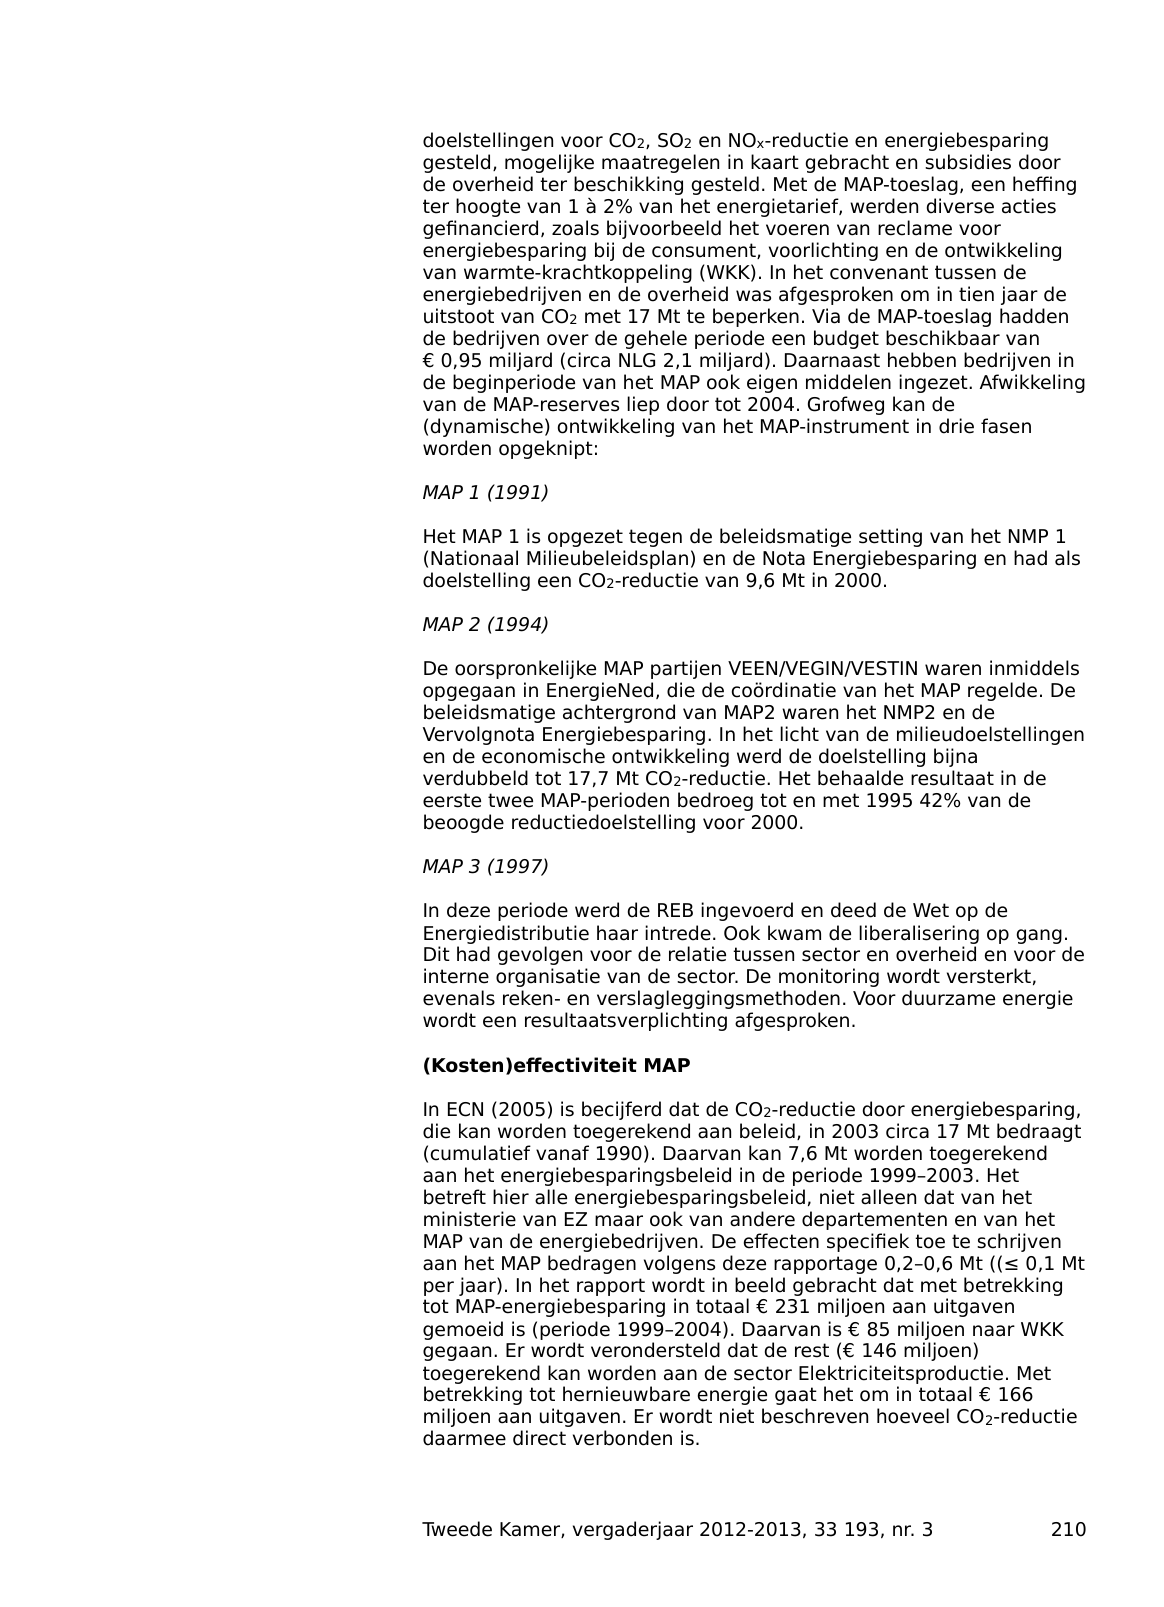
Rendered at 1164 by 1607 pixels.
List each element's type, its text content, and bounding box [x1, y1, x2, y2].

text In deze periode werd de REB ingevoerd en deed de Wet op de Energiedistributie haar intrede. Ook kwam de liberalisering op gang. Dit had gevolgen voor de relatie tussen sector en overheid en voor de interne organisatie van de sector. De monitoring wordt versterkt, evenals reken- en verslagleggingsmethoden. Voor duurzame energie wordt een resultaatsverplichting afgesproken. [422, 900, 1087, 1032]
text doelstellingen voor CO2, SO2 en NOx-reductie en energiebesparing gesteld, mogelijke maatregelen in kaart gebracht en subsidies door de overheid ter beschikking gesteld. Met de MAP-toeslag, een heffing ter hoogte van 1 à 2% van het energietarief, werden diverse acties gefinancierd, zoals bijvoorbeeld het voeren van reclame voor energiebesparing bij de consument, voorlichting en de ontwikkeling van warmte-krachtkoppeling (WKK). In het convenant tussen de energiebedrijven en de overheid was afgesproken om in tien jaar de uitstoot van CO2 met 17 Mt te beperken. Via de MAP-toeslag hadden de bedrijven over de gehele periode een budget beschikbaar van € 0,95 miljard (circa NLG 2,1 miljard). Daarnaast hebben bedrijven in de beginperiode van het MAP ook eigen middelen ingezet. Afwikkeling van de MAP-reserves liep door tot 2004. Grofweg kan de (dynamische) ontwikkeling van het MAP-instrument in drie fasen worden opgeknipt: [422, 130, 1087, 459]
text Het MAP 1 is opgezet tegen de beleidsmatige setting van het NMP 1 (Nationaal Milieubeleidsplan) en de Nota Energiebesparing en had als doelstelling een CO2-reductie van 9,6 Mt in 2000. [422, 526, 1087, 592]
text De oorspronkelijke MAP partijen VEEN/VEGIN/VESTIN waren inmiddels opgegaan in EnergieNed, die de coördinatie van het MAP regelde. De beleidsmatige achtergrond van MAP2 waren het NMP2 en de Vervolgnota Energiebesparing. In het licht van de milieudoelstellingen en de economische ontwikkeling werd de doelstelling bijna verdubbeld tot 17,7 Mt CO2-reductie. Het behaalde resultaat in de eerste twee MAP-perioden bedroeg tot en met 1995 42% van de beoogde reductiedoelstelling voor 2000. [422, 658, 1087, 834]
subtitle (Kosten)effectiviteit MAP [422, 1054, 1087, 1076]
subtitle MAP 1 (1991) [422, 482, 1087, 504]
text In ECN (2005) is becijferd dat de CO2-reductie door energiebesparing, die kan worden toegerekend aan beleid, in 2003 circa 17 Mt bedraagt (cumulatief vanaf 1990). Daarvan kan 7,6 Mt worden toegerekend aan het energiebesparingsbeleid in de periode 1999–2003. Het betreft hier alle energiebesparingsbeleid, niet alleen dat van het ministerie van EZ maar ook van andere departementen en van het MAP van de energiebedrijven. De effecten specifiek toe te schrijven aan het MAP bedragen volgens deze rapportage 0,2–0,6 Mt ((≤ 0,1 Mt per jaar). In het rapport wordt in beeld gebracht dat met betrekking tot MAP-energiebesparing in totaal € 231 miljoen aan uitgaven gemoeid is (periode 1999–2004). Daarvan is € 85 miljoen naar WKK gegaan. Er wordt verondersteld dat de rest (€ 146 miljoen) toegerekend kan worden aan de sector Elektriciteitsproductie. Met betrekking tot hernieuwbare energie gaat het om in totaal € 166 miljoen aan uitgaven. Er wordt niet beschreven hoeveel CO2-reductie daarmee direct verbonden is. [422, 1099, 1087, 1450]
subtitle MAP 2 (1994) [422, 614, 1087, 636]
subtitle MAP 3 (1997) [422, 856, 1087, 878]
